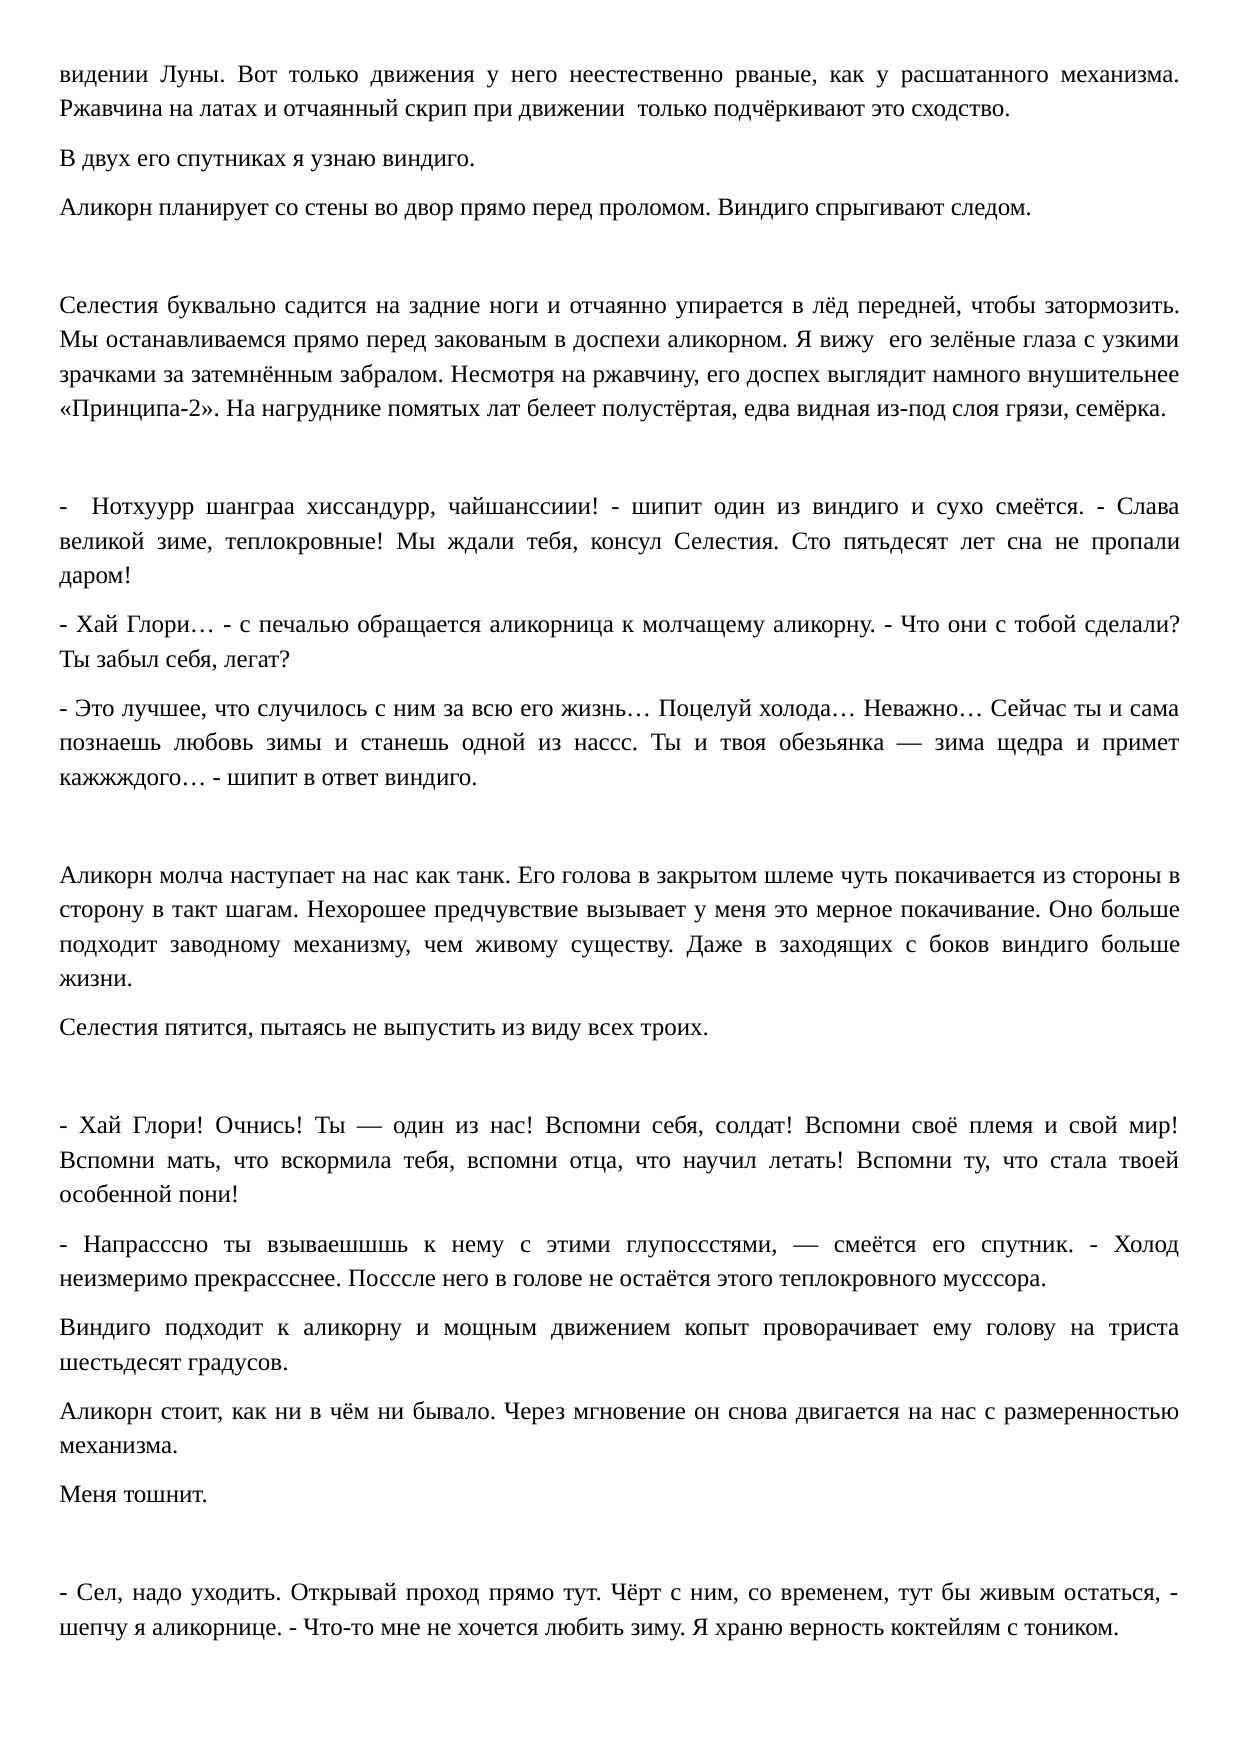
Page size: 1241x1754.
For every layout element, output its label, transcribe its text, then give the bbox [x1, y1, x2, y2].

text Селестия буквально садится на задние ноги и отчаянно упирается в лёд передней, чтобы затормозить. Мы останавливаемся прямо перед закованым в доспехи аликорном. Я вижу его зелёные глаза с узкими зрачками за затемнённым забралом. Несмотря на ржавчину, его доспех выглядит намного внушительнее «Принципа-2». На нагруднике помятых лат белеет полустёртая, едва видная из-под слоя грязи, семёрка. [59, 290, 1181, 422]
text - Хай Глори! Очнись! Ты — один из нас! Вспомни себя, солдат! Вспомни своё племя и свой мир! Вспомни мать, что вскормила тебя, вспомни отца, что научил летать! Вспомни ту, что стала твоей особенной пони! [59, 1111, 1181, 1208]
text В двух его спутниках я узнаю виндиго. [59, 143, 1181, 171]
text - Это лучшее, что случилось с ним за всю его жизнь… Поцелуй холода… Неважно… Сейчас ты и сама познаешь любовь зимы и станешь одной из нассс. Ты и твоя обезьянка — зима щедра и примет кажжждого… - шипит в ответ виндиго. [59, 693, 1181, 791]
text Аликорн молча наступает на нас как танк. Его голова в закрытом шлеме чуть покачивается из стороны в сторону в такт шагам. Нехорошее предчувствие вызывает у меня это мерное покачивание. Оно больше подходит заводному механизму, чем живому существу. Даже в заходящих с боков виндиго больше жизни. [59, 860, 1181, 992]
text видении Луны. Вот только движения у него неестественно рваные, как у расшатанного механизма. Ржавчина на латах и отчаянный скрип при движении только подчёркивают это сходство. [59, 59, 1181, 122]
text - Нотхуурр шанграа хиссандурр, чайшанссиии! - шипит один из виндиго и сухо смеётся. - Слава великой зиме, теплокровные! Мы ждали тебя, консул Селестия. Сто пятьдесят лет сна не пропали даром! [59, 491, 1181, 589]
text Аликорн планирует со стены во двор прямо перед проломом. Виндиго спрыгивают следом. [59, 192, 1181, 220]
text - Сел, надо уходить. Открывай проход прямо тут. Чёрт с ним, со временем, тут бы живым остаться, - шепчу я аликорнице. - Что-то мне не хочется любить зиму. Я храню верность коктейлям с тоником. [59, 1577, 1181, 1641]
text Меня тошнит. [59, 1479, 1181, 1508]
text Селестия пятится, пытаясь не выпустить из виду всех троих. [59, 1012, 1181, 1041]
text - Хай Глори… - с печалью обращается аликорница к молчащему аликорну. - Что они с тобой сделали? Ты забыл себя, легат? [59, 609, 1181, 673]
text Виндиго подходит к аликорну и мощным движением копыт проворачивает ему голову на триста шестьдесят градусов. [59, 1312, 1181, 1375]
text Аликорн стоит, как ни в чём ни бывало. Через мгновение он снова двигается на нас с размеренностью механизма. [59, 1396, 1181, 1459]
text - Напрасссно ты взываешшшь к нему с этими глупоссстями, — смеётся его спутник. - Холод неизмеримо прекрассснее. Посссле него в голове не остаётся этого теплокровного мусссора. [59, 1229, 1181, 1292]
